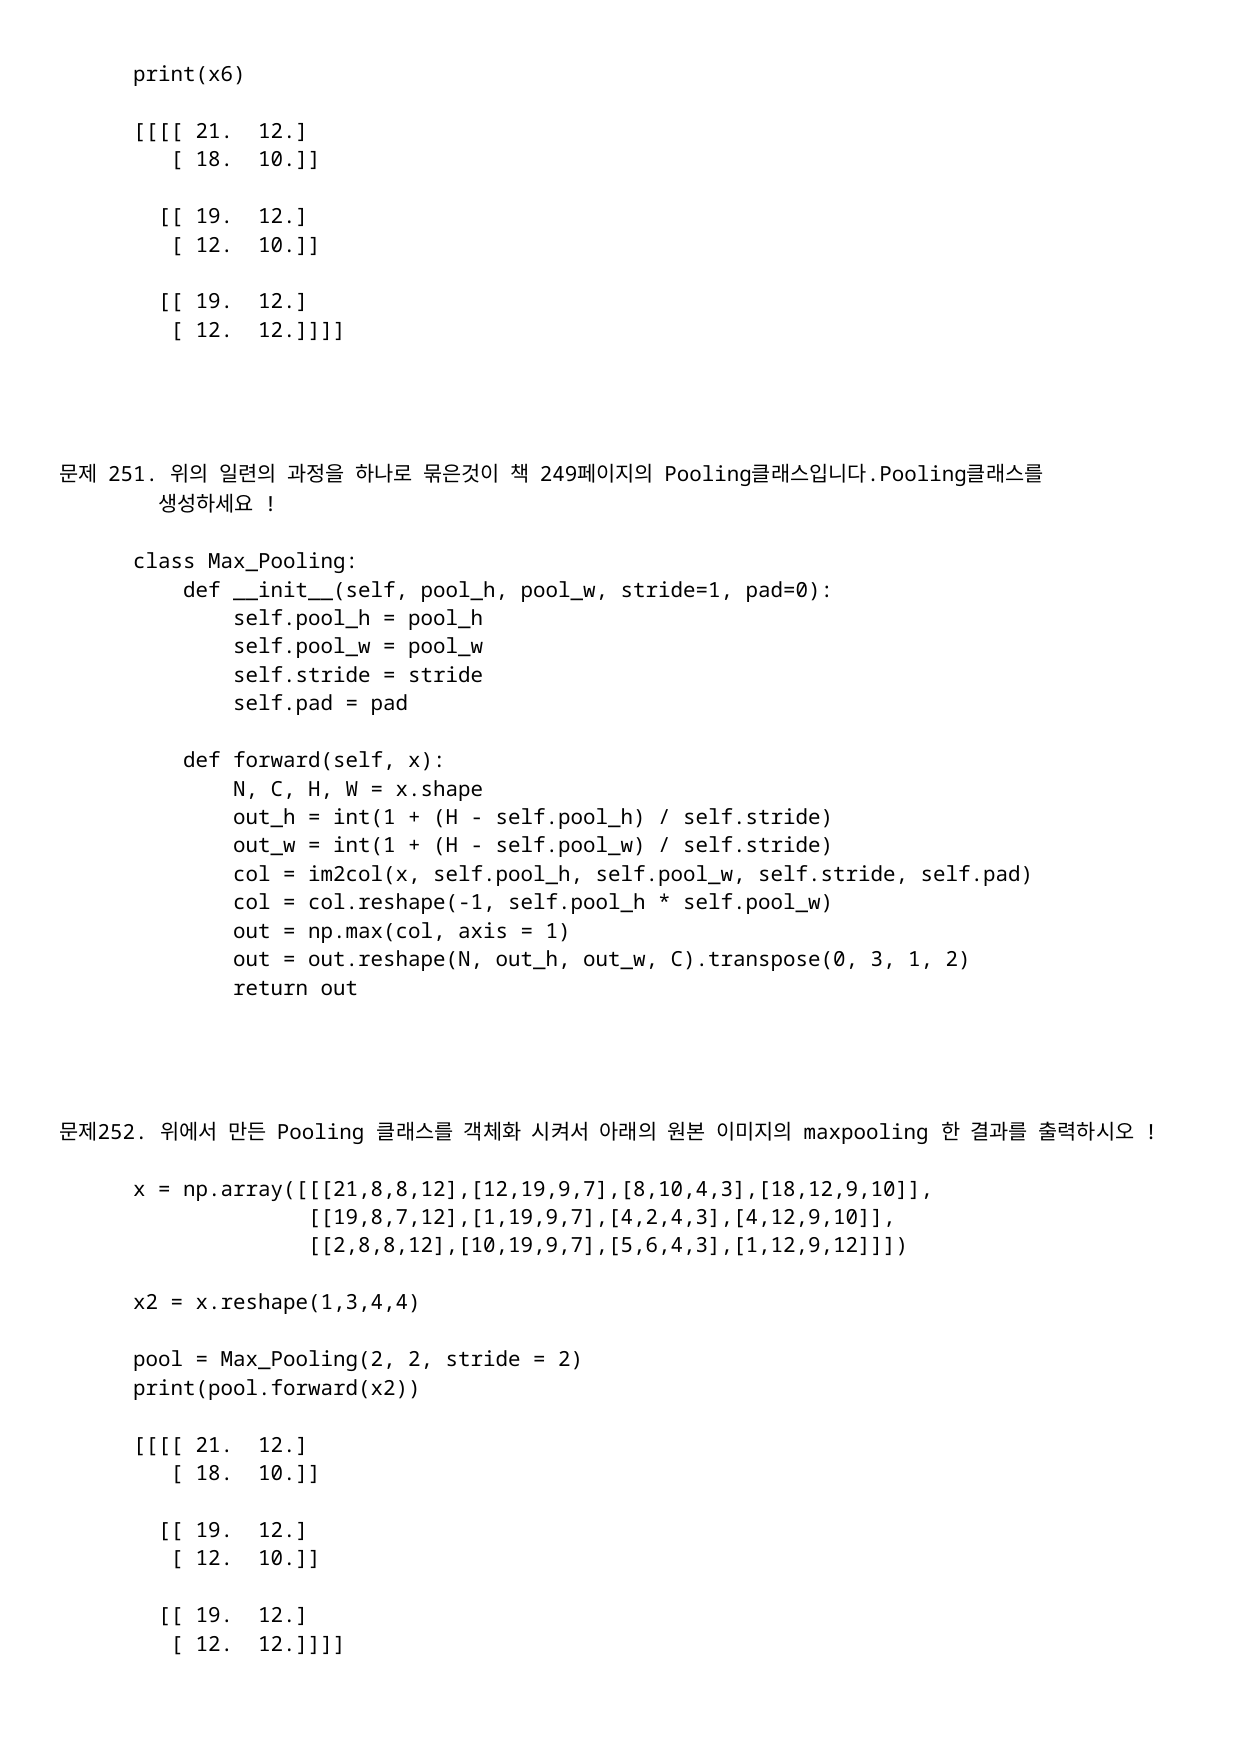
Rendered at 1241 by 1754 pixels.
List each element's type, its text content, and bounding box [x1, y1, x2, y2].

text self.stride = stride [59, 660, 1181, 688]
text 문제 251. 위의 일련의 과정을 하나로 묶은것이 책 249페이지의 Pooling클래스입니다.Pooling클래스를 [59, 457, 1181, 487]
text [[ 19. 12.] [59, 201, 1181, 230]
text [[2,8,8,12],[10,19,9,7],[5,6,4,3],[1,12,9,12]]]) [59, 1231, 1181, 1259]
text x2 = x.reshape(1,3,4,4) [59, 1287, 1181, 1316]
text def __init__(self, pool_h, pool_w, stride=1, pad=0): [59, 575, 1181, 603]
text [[19,8,7,12],[1,19,9,7],[4,2,4,3],[4,12,9,10]], [59, 1202, 1181, 1231]
text out = out.reshape(N, out_h, out_w, C).transpose(0, 3, 1, 2) [59, 944, 1181, 973]
text [[ 19. 12.] [59, 1515, 1181, 1543]
text N, C, H, W = x.shape [59, 774, 1181, 802]
text [ 12. 10.]] [59, 230, 1181, 258]
text pool = Max_Pooling(2, 2, stride = 2) [59, 1344, 1181, 1373]
text [ 18. 10.]] [59, 144, 1181, 173]
text print(x6) [59, 59, 1181, 87]
text [ 18. 10.]] [59, 1458, 1181, 1487]
text self.pool_h = pool_h [59, 603, 1181, 632]
text class Max_Pooling: [59, 546, 1181, 575]
text 생성하세요 ! [59, 487, 1181, 518]
text [ 12. 10.]] [59, 1543, 1181, 1572]
text [[[[ 21. 12.] [59, 116, 1181, 144]
text print(pool.forward(x2)) [59, 1373, 1181, 1401]
text col = im2col(x, self.pool_h, self.pool_w, self.stride, self.pad) [59, 859, 1181, 887]
text self.pad = pad [59, 688, 1181, 717]
text [[ 19. 12.] [59, 1600, 1181, 1629]
text out = np.max(col, axis = 1) [59, 916, 1181, 944]
text 문제252. 위에서 만든 Pooling 클래스를 객체화 시켜서 아래의 원본 이미지의 maxpooling 한 결과를 출력하시오 ! [59, 1115, 1181, 1145]
text col = col.reshape(-1, self.pool_h * self.pool_w) [59, 887, 1181, 916]
text [ 12. 12.]]]] [59, 315, 1181, 343]
text [[ 19. 12.] [59, 287, 1181, 315]
text [ 12. 12.]]]] [59, 1629, 1181, 1657]
text [[[[ 21. 12.] [59, 1430, 1181, 1458]
text out_h = int(1 + (H - self.pool_h) / self.stride) [59, 802, 1181, 831]
text self.pool_w = pool_w [59, 632, 1181, 660]
text return out [59, 973, 1181, 1001]
text x = np.array([[[21,8,8,12],[12,19,9,7],[8,10,4,3],[18,12,9,10]], [59, 1174, 1181, 1202]
text def forward(self, x): [59, 745, 1181, 774]
text out_w = int(1 + (H - self.pool_w) / self.stride) [59, 831, 1181, 859]
